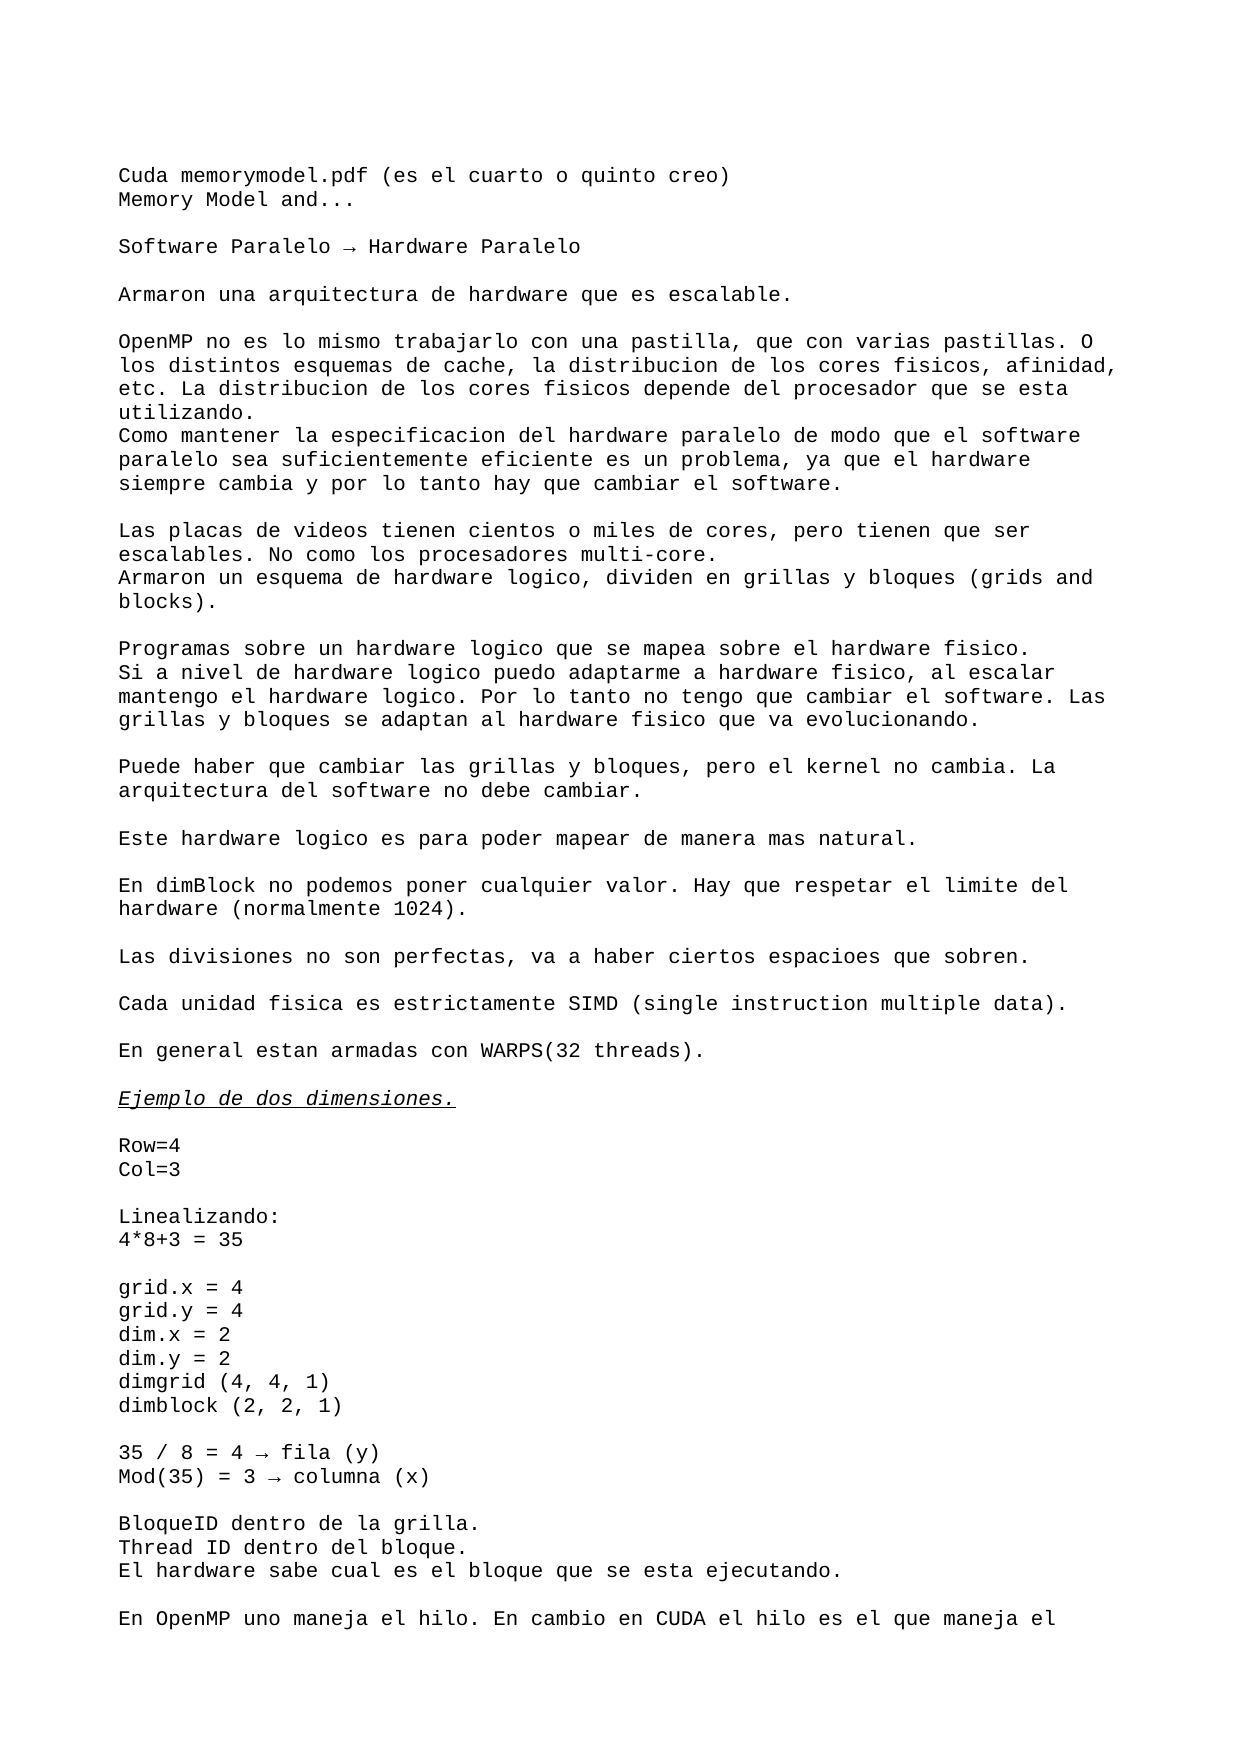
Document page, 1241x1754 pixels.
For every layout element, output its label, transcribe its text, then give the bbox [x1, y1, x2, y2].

text En OpenMP uno maneja el hilo. En cambio en CUDA el hilo es el que maneja el [118, 1608, 1122, 1631]
text Este hardware logico es para poder mapear de manera mas natural. [118, 827, 1122, 851]
text Las divisiones no son perfectas, va a haber ciertos espacioes que sobren. [118, 946, 1122, 969]
text dimblock (2, 2, 1) [118, 1395, 1122, 1419]
text Linealizando: [118, 1206, 1122, 1229]
text dim.x = 2 [118, 1324, 1122, 1348]
text Memory Model and... [118, 189, 1122, 213]
text Row=4 [118, 1135, 1122, 1158]
text 4*8+3 = 35 [118, 1229, 1122, 1253]
text Mod(35) = 3 → columna (x) [118, 1466, 1122, 1489]
text 35 / 8 = 4 → fila (y) [118, 1442, 1122, 1466]
text OpenMP no es lo mismo trabajarlo con una pastilla, que con varias pastillas. O los distintos esquemas de cache, la distribucion de los cores fisicos, afinidad, etc. La distribucion de los cores fisicos depende del procesador que se esta utilizando. [118, 331, 1122, 426]
text Armaron un esquema de hardware logico, dividen en grillas y bloques (grids and blocks). [118, 567, 1122, 615]
text En dimBlock no podemos poner cualquier valor. Hay que respetar el limite del hardware (normalmente 1024). [118, 875, 1122, 922]
text Ejemplo de dos dimensiones. [118, 1088, 1122, 1111]
text grid.y = 4 [118, 1300, 1122, 1324]
text Armaron una arquitectura de hardware que es escalable. [118, 284, 1122, 307]
text Programas sobre un hardware logico que se mapea sobre el hardware fisico. [118, 638, 1122, 662]
text Thread ID dentro del bloque. [118, 1537, 1122, 1561]
text dim.y = 2 [118, 1348, 1122, 1371]
text Software Paralelo → Hardware Paralelo [118, 236, 1122, 260]
text Como mantener la especificacion del hardware paralelo de modo que el software paralelo sea suficientemente eficiente es un problema, ya que el hardware siempre cambia y por lo tanto hay que cambiar el software. [118, 426, 1122, 496]
text dimgrid (4, 4, 1) [118, 1371, 1122, 1395]
text BloqueID dentro de la grilla. [118, 1513, 1122, 1537]
text Puede haber que cambiar las grillas y bloques, pero el kernel no cambia. La arquitectura del software no debe cambiar. [118, 757, 1122, 804]
text En general estan armadas con WARPS(32 threads). [118, 1040, 1122, 1064]
text Si a nivel de hardware logico puedo adaptarme a hardware fisico, al escalar mantengo el hardware logico. Por lo tanto no tengo que cambiar el software. Las grillas y bloques se adaptan al hardware fisico que va evolucionando. [118, 662, 1122, 733]
text Cada unidad fisica es estrictamente SIMD (single instruction multiple data). [118, 993, 1122, 1017]
text El hardware sabe cual es el bloque que se esta ejecutando. [118, 1561, 1122, 1584]
text Col=3 [118, 1158, 1122, 1182]
text grid.x = 4 [118, 1277, 1122, 1300]
text Cuda memorymodel.pdf (es el cuarto o quinto creo) [118, 165, 1122, 189]
text Las placas de videos tienen cientos o miles de cores, pero tienen que ser escalables. No como los procesadores multi-core. [118, 520, 1122, 567]
